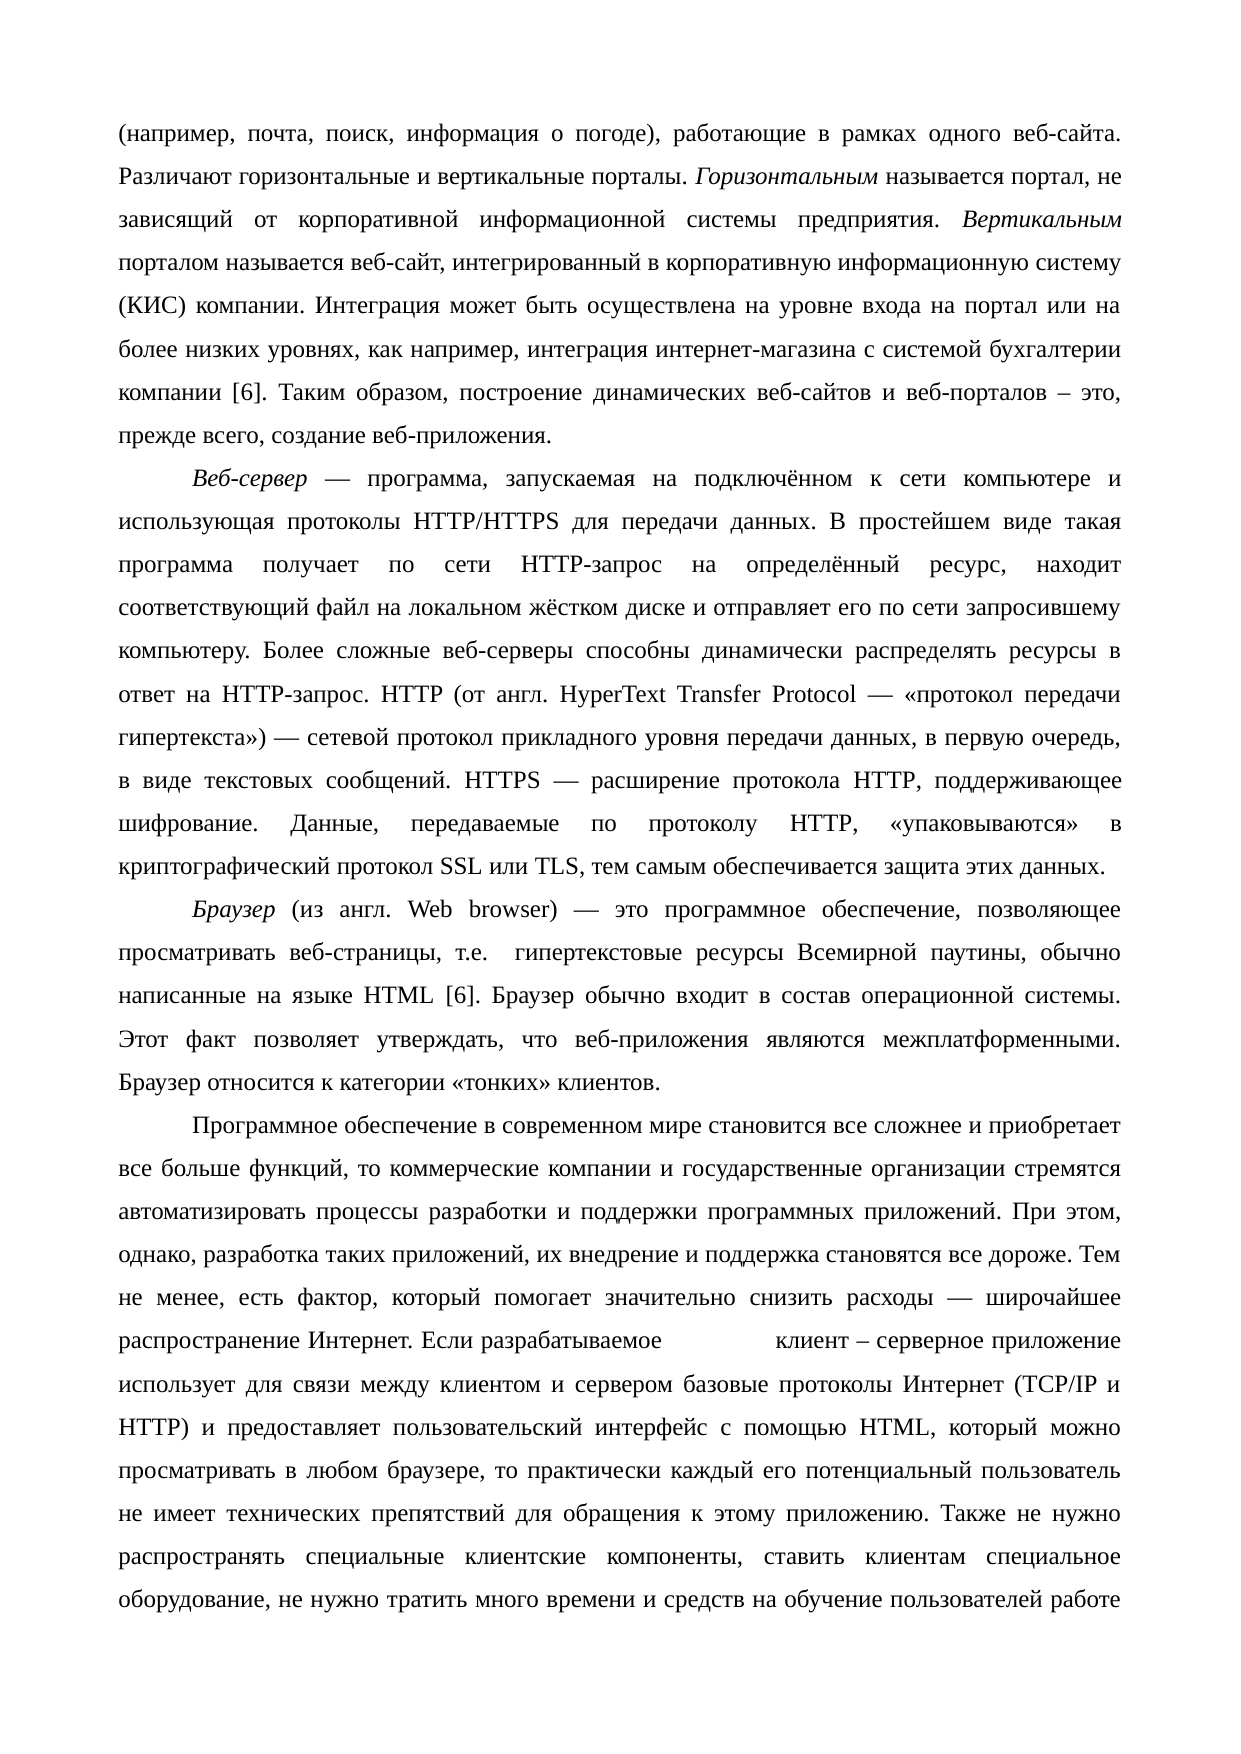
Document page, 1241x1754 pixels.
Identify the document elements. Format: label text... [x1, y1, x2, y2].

text Браузер (из англ. Web browser) — это программное обеспечение, позволяющее просматривать веб-страницы, т.е. гипертекстовые ресурсы Всемирной паутины, обычно написанные на языке HTML [6]. Браузер обычно входит в состав операционной системы. Этот факт позволяет утверждать, что веб-приложения являются межплатформенными. Браузер относится к категории «тонких» клиентов. [118, 894, 1122, 1096]
text (например, почта, поиск, информация о погоде), работающие в рамках одного веб-сайта. Различают горизонтальные и вертикальные порталы. Горизонтальным называется портал, не зависящий от корпоративной информационной системы предприятия. Вертикальным порталом называется веб-сайт, интегрированный в корпоративную информационную систему (КИС) компании. Интеграция может быть осуществлена на уровне входа на портал или на более низких уровнях, как например, интеграция интернет-магазина с системой бухгалтерии компании [6]. Таким образом, построение динамических веб-сайтов и веб-порталов – это, прежде всего, создание веб-приложения. [118, 118, 1122, 449]
text Программное обеспечение в современном мире становится все сложнее и приобретает все больше функций, то коммерческие компании и государственные организации стремятся автоматизировать процессы разработки и поддержки программных приложений. При этом, однако, разработка таких приложений, их внедрение и поддержка становятся все дороже. Тем не менее, есть фактор, который помогает значительно снизить расходы — широчайшее распространение Интернет. Если разрабатываемое клиент – серверное приложение использует для связи между клиентом и сервером базовые протоколы Интернет (TCP/IP и HTTP) и предоставляет пользовательский интерфейс с помощью HTML, который можно просматривать в любом браузере, то практически каждый его потенциальный пользователь не имеет технических препятствий для обращения к этому приложению. Также не нужно распространять специальные клиентские компоненты, ставить клиентам специальное оборудование, не нужно тратить много времени и средств на обучение пользователей работе [118, 1110, 1122, 1613]
text Веб-сервер — программа, запускаемая на подключённом к сети компьютере и использующая протоколы HTTP/HTTPS для передачи данных. В простейшем виде такая программа получает по сети HTTP-запрос на определённый ресурс, находит соответствующий файл на локальном жёстком диске и отправляет его по сети запросившему компьютеру. Более сложные веб-серверы способны динамически распределять ресурсы в ответ на HTTP-запрос. HTTP (от англ. HyperText Transfer Protocol — «протокол передачи гипертекста») — сетевой протокол прикладного уровня передачи данных, в первую очередь, в виде текстовых сообщений. HTTPS — расширение протокола HTTP, поддерживающее шифрование. Данные, передаваемые по протоколу HTTP, «упаковываются» в криптографический протокол SSL или TLS, тем самым обеспечивается защита этих данных. [118, 463, 1122, 880]
